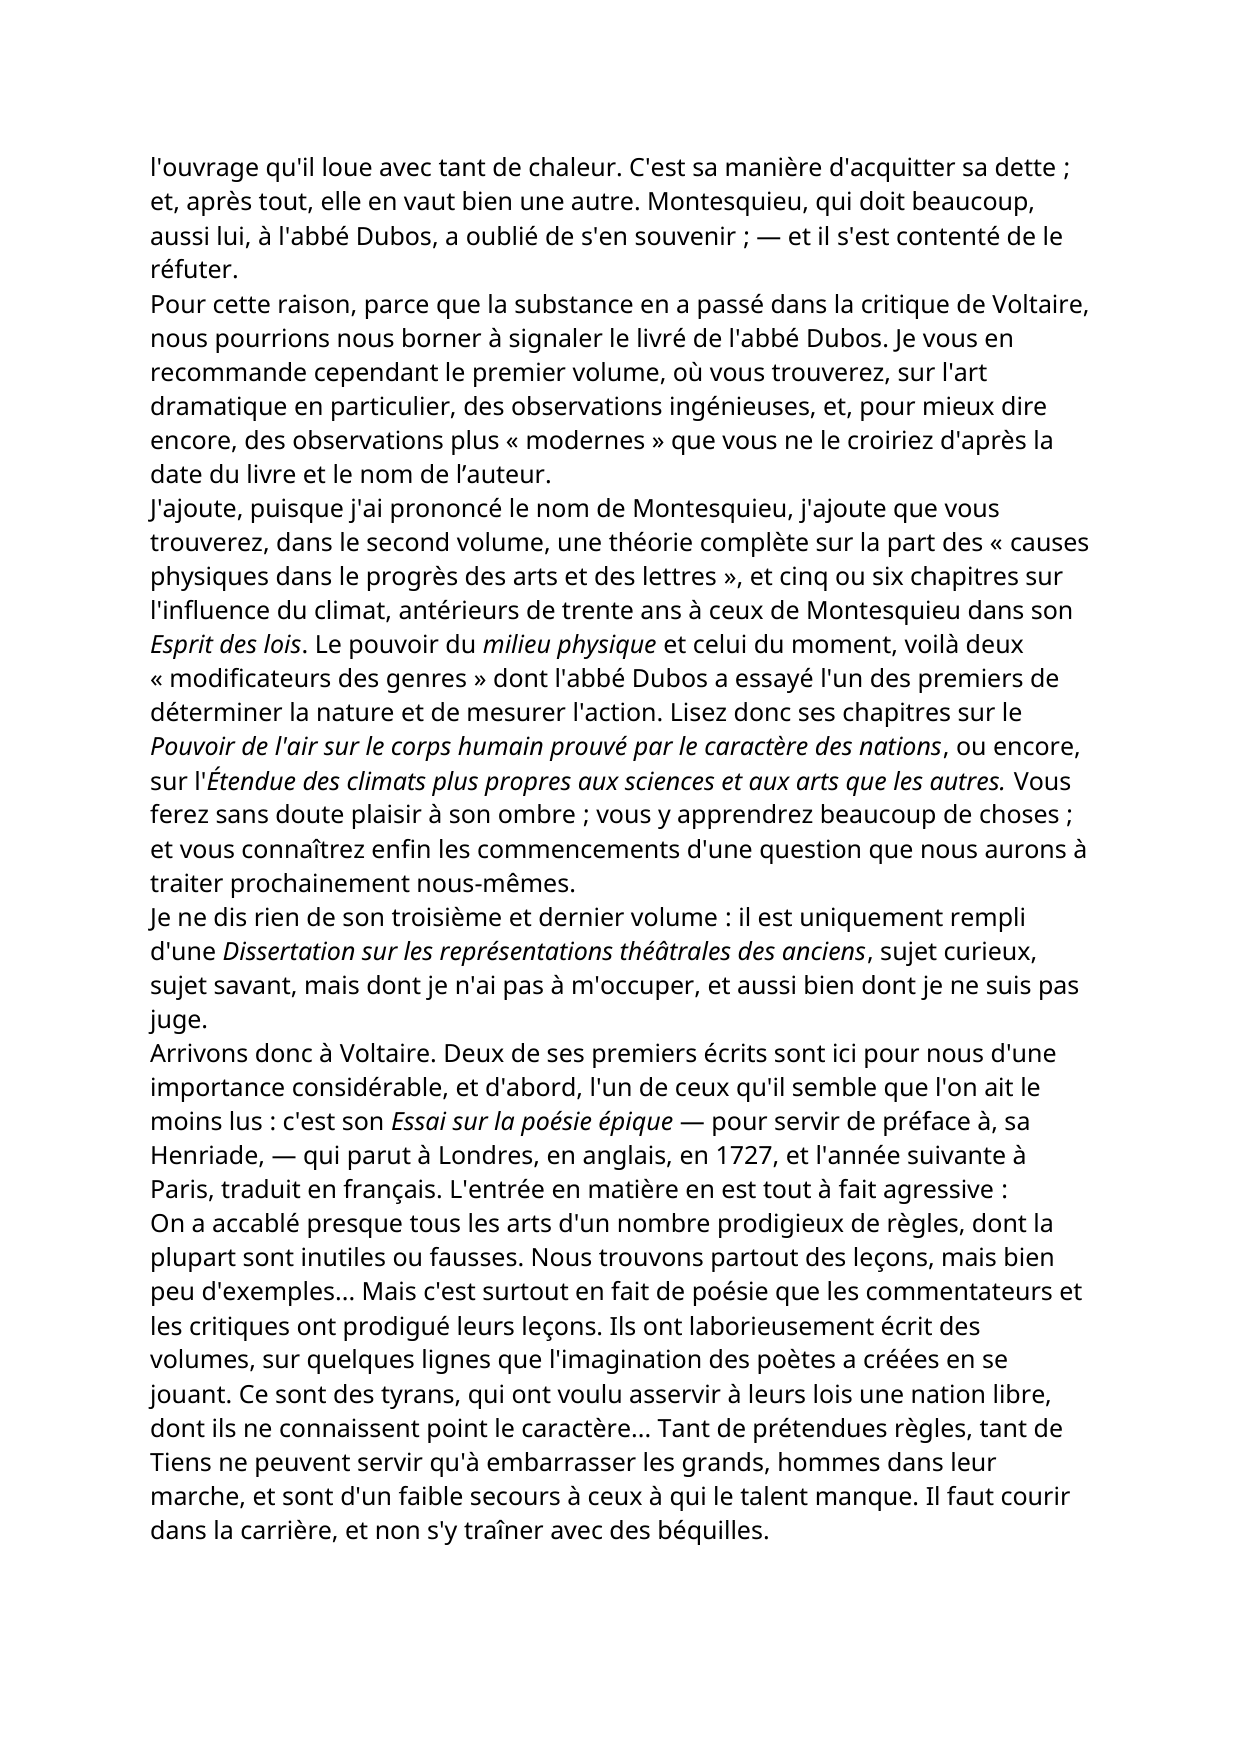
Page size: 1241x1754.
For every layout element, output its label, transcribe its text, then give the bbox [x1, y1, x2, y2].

text Arrivons donc à Voltaire. Deux de ses premiers écrits sont ici pour nous d'une importance considérable, et d'abord, l'un de ceux qu'il semble que l'on ait le moins lus : c'est son Essai sur la poésie épique — pour servir de préface à, sa Henriade, — qui parut à Londres, en anglais, en 1727, et l'année suivante à Paris, traduit en français. L'entrée en matière en est tout à fait agressive : [150, 1036, 1091, 1206]
text Je ne dis rien de son troisième et dernier volume : il est uniquement rempli d'une Dissertation sur les représentations théâtrales des anciens, sujet curieux, sujet savant, mais dont je n'ai pas à m'occuper, et aussi bien dont je ne suis pas juge. [150, 899, 1091, 1036]
text Pour cette raison, parce que la substance en a passé dans la critique de Voltaire, nous pourrions nous borner à signaler le livré de l'abbé Dubos. Je vous en recommande cependant le premier volume, où vous trouverez, sur l'art dramatique en particulier, des observations ingénieuses, et, pour mieux dire encore, des observations plus « modernes » que vous ne le croiriez d'après la date du livre et le nom de l’auteur. [150, 286, 1091, 491]
text On a accablé presque tous les arts d'un nombre prodigieux de règles, dont la plupart sont inutiles ou fausses. Nous trouvons partout des leçons, mais bien peu d'exemples... Mais c'est surtout en fait de poésie que les commentateurs et les critiques ont prodigué leurs leçons. Ils ont laborieusement écrit des volumes, sur quelques lignes que l'imagination des poètes a créées en se jouant. Ce sont des tyrans, qui ont voulu asservir à leurs lois une nation libre, dont ils ne connaissent point le caractère... Tant de prétendues règles, tant de Tiens ne peuvent servir qu'à embarrasser les grands, hommes dans leur marche, et sont d'un faible secours à ceux à qui le talent manque. Il faut courir dans la carrière, et non s'y traîner avec des béquilles. [150, 1206, 1091, 1547]
text J'ajoute, puisque j'ai prononcé le nom de Montesquieu, j'ajoute que vous trouverez, dans le second volume, une théorie complète sur la part des « causes physiques dans le progrès des arts et des lettres », et cinq ou six chapitres sur l'influence du climat, antérieurs de trente ans à ceux de Montesquieu dans son Esprit des lois. Le pouvoir du milieu physique et celui du moment, voilà deux « modificateurs des genres » dont l'abbé Dubos a essayé l'un des premiers de déterminer la nature et de mesurer l'action. Lisez donc ses chapitres sur le Pouvoir de l'air sur le corps humain prouvé par le caractère des nations, ou encore, sur l'Étendue des climats plus propres aux sciences et aux arts que les autres. Vous ferez sans doute plaisir à son ombre ; vous y apprendrez beaucoup de choses ; et vous connaîtrez enfin les commencements d'une question que nous aurons à traiter prochainement nous-mêmes. [150, 491, 1091, 899]
text l'ouvrage qu'il loue avec tant de chaleur. C'est sa manière d'acquitter sa dette ; et, après tout, elle en vaut bien une autre. Montesquieu, qui doit beaucoup, aussi lui, à l'abbé Dubos, a oublié de s'en souvenir ; — et il s'est contenté de le réfuter. [150, 150, 1091, 286]
